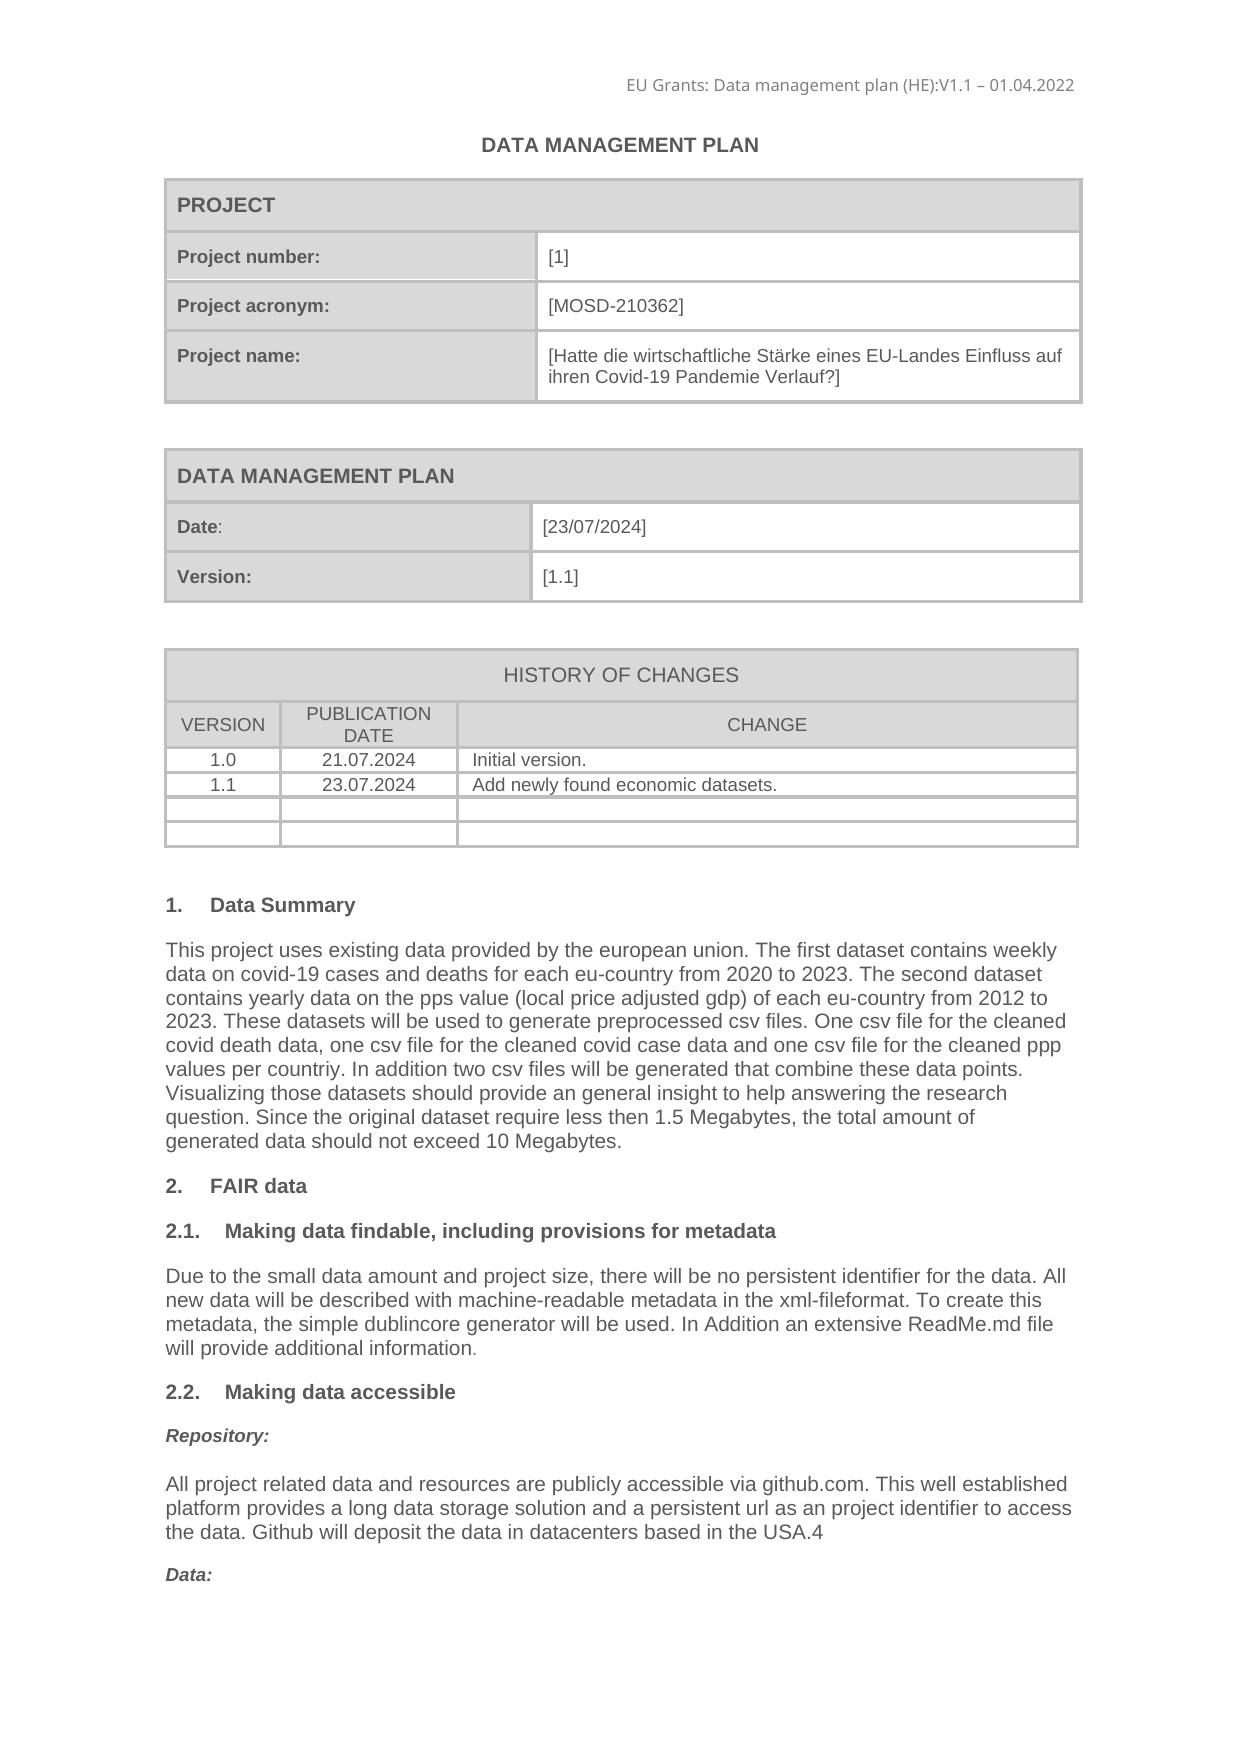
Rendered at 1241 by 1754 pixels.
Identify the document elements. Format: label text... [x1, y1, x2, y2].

text This project uses existing data provided by the european union. The first dataset contains weekly data on covid-19 cases and deaths for each eu-country from 2020 to 2023. The second dataset contains yearly data on the pps value (local price adjusted gdp) of each eu-country from 2012 to 2023. These datasets will be used to generate preprocessed csv files. One csv file for the cleaned covid death data, one csv file for the cleaned covid case data and one csv file for the cleaned ppp values per countriy. In addition two csv files will be generated that combine these data points. Visualizing those datasets should provide an general insight to help answering the research question. Since the original dataset require less then 1.5 Megabytes, the total amount of generated data should not exceed 10 Megabytes. [165, 937, 1075, 1153]
table_cell 1.1 [167, 774, 279, 795]
table_header HISTORY OF CHANGES [167, 651, 1076, 700]
text Repository: [165, 1425, 1078, 1447]
subtitle FAIR data [165, 1174, 1075, 1198]
table_cell [459, 799, 1076, 820]
text Due to the small data amount and project size, there will be no persistent identifier for the data. All new data will be described with machine-readable metadata in the xml-fileformat. To create this metadata, the simple dublincore generator will be used. In Addition an extensive ReadMe.md file will provide additional information. [165, 1263, 1075, 1359]
table_cell [1.1] [533, 553, 1079, 600]
table_cell [MOSD-210362] [538, 283, 1079, 329]
table_cell Version: [167, 553, 529, 600]
text All project related data and resources are publicly accessible via github.com. This well established platform provides a long data storage solution and a persistent url as an project identifier to access the data. Github will deposit the data in datacenters based in the USA.4 [165, 1472, 1075, 1543]
table_cell VERSION [167, 703, 279, 746]
subtitle Making data findable, including provisions for metadata [165, 1219, 1075, 1243]
table_cell Add newly found economic datasets. [459, 774, 1076, 795]
table_cell [Hatte die wirtschaftliche Stärke eines EU-Landes Einfluss auf ihren Covid-19 Pandemie Verlauf?] [538, 332, 1079, 400]
table_cell PUBLICATION DATE [282, 703, 456, 746]
table_cell [23/07/2024] [533, 504, 1079, 550]
table_cell [1] [538, 233, 1079, 279]
table_cell 23.07.2024 [282, 774, 456, 795]
table_cell [167, 799, 279, 820]
table_header DATA MANAGEMENT PLAN [167, 451, 1079, 500]
table_cell 21.07.2024 [282, 749, 456, 771]
table_cell 1.0 [167, 749, 279, 771]
subtitle Data Summary [165, 893, 1075, 917]
table_cell Project acronym: [167, 283, 535, 329]
subtitle Making data accessible [165, 1380, 1075, 1404]
table_cell CHANGE [459, 703, 1076, 746]
table_cell [282, 799, 456, 820]
table_header PROJECT [167, 181, 1079, 230]
table_cell Project name: [167, 332, 535, 400]
table_cell Initial version. [459, 749, 1076, 771]
table_cell [459, 823, 1076, 845]
table_cell Project number: [167, 233, 535, 279]
table_cell Date: [167, 504, 529, 550]
table_cell [282, 823, 456, 845]
text Data: [165, 1564, 1078, 1586]
table_cell [167, 823, 279, 845]
text DATA MANAGEMENT PLAN [165, 133, 1075, 157]
